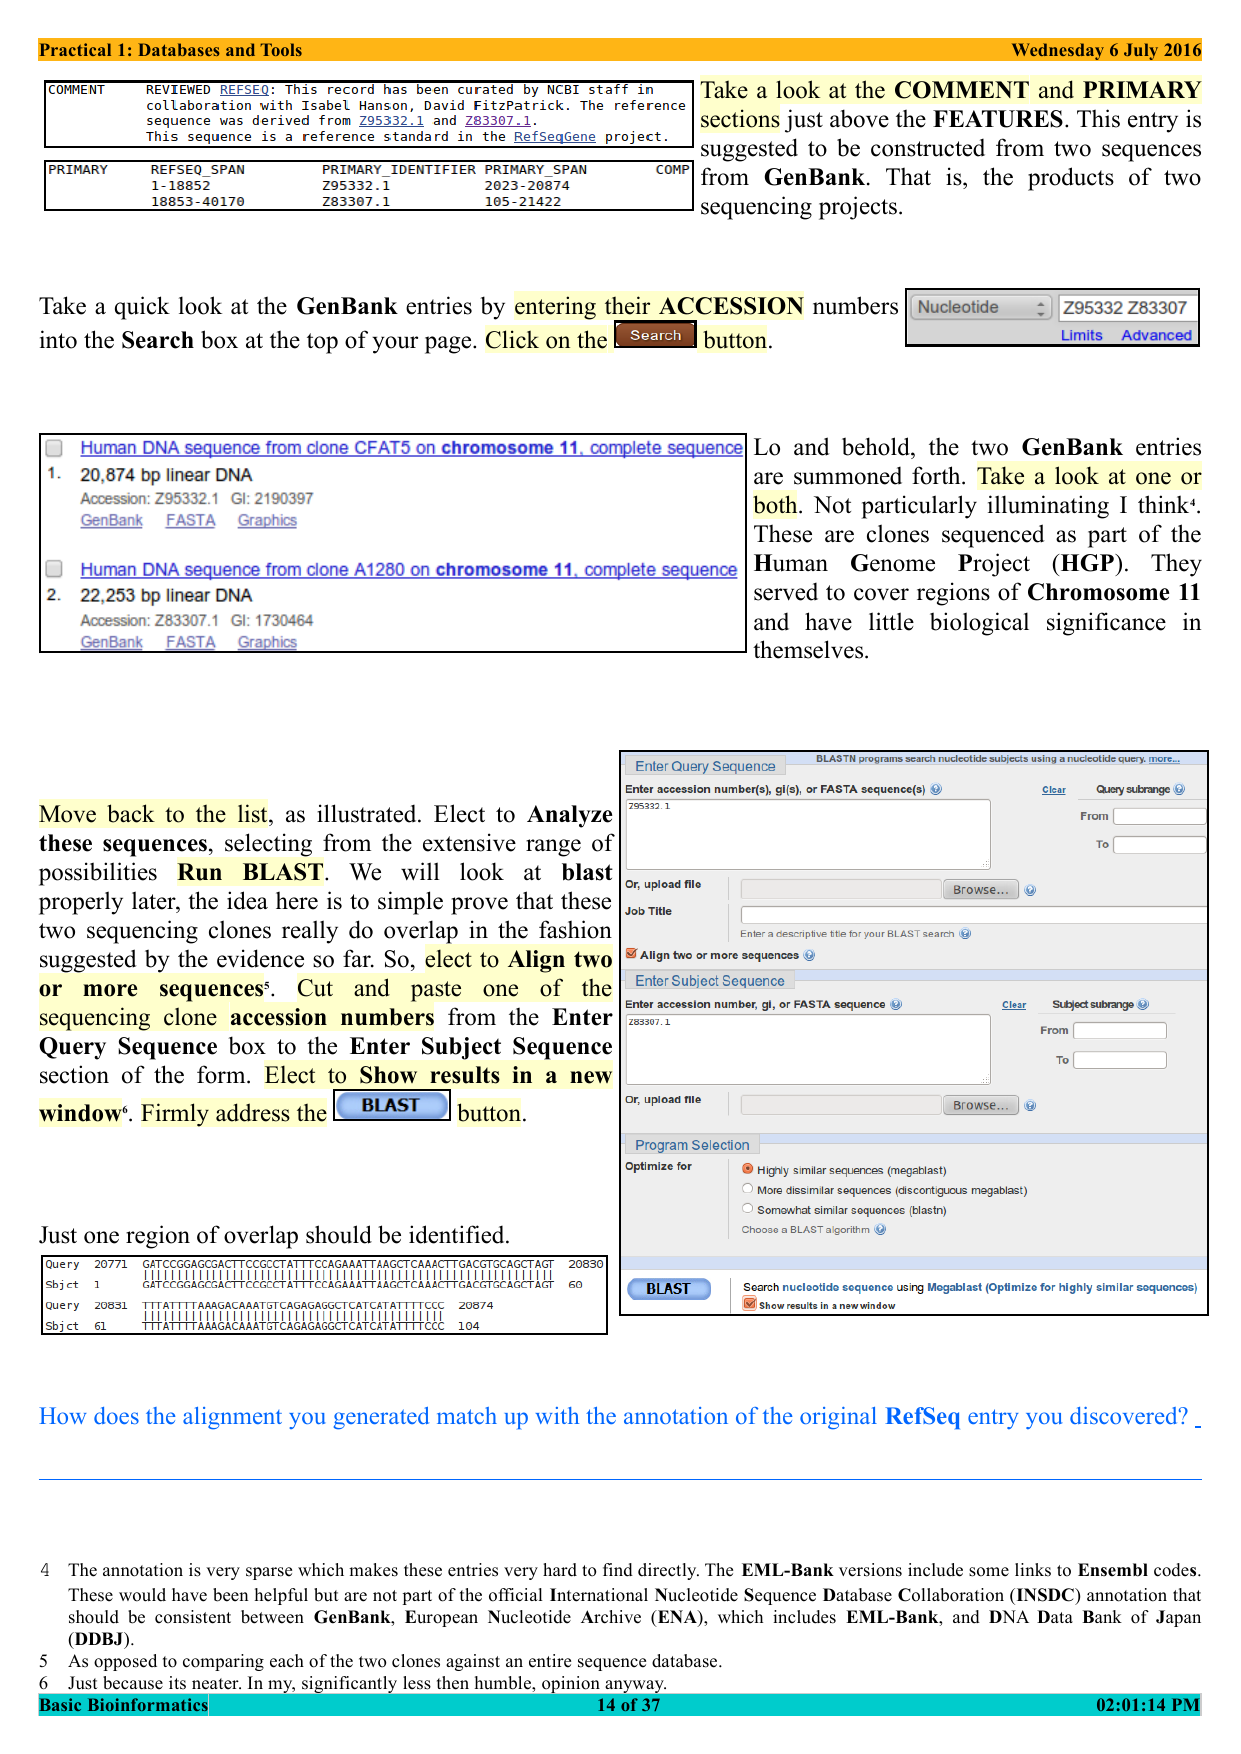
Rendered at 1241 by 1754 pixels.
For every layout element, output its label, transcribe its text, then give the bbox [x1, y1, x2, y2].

picture [43, 1257, 606, 1333]
picture [335, 1091, 449, 1119]
picture [907, 290, 1198, 344]
picture [46, 83, 692, 146]
text Just one region of overlap should be identified. [38, 1220, 619, 1249]
picture [46, 162, 692, 209]
picture [41, 435, 745, 651]
text Just because its neater. In my, significantly less then humble, opinion anyway. [38, 1671, 1202, 1693]
text Move back to the list, as illustrated. Elect to Analyze these sequences, selecting from the extensive range of possibilities Run BLAST. We will look at blast properly later, the idea here is to simple prove that these two sequencing clones really do overlap in the fashion suggested by the evidence so far. So, elect to Align two or more sequences. Cut and paste one of the sequencing clone accession numbers from the Enter Query Sequence box to the Enter Subject Sequence section of the form. Elect to Show results in a new window. Firmly address thebutton. [38, 799, 619, 1127]
picture [621, 752, 1207, 1314]
text Lo and behold, the two GenBank entries are summoned forth. Take a look at one or both. Not particularly illuminating I think. These are clones sequenced as part of the Human Genome Project (HGP). They served to cover regions of Chromosome 11 and have little biological significance in themselves. [38, 432, 1202, 664]
text Take a quick look at the GenBank entries by entering their ACCESSION numbers into the Search box at the top of your page. Click on the button. [38, 291, 1202, 353]
text Take a look at the COMMENT and PRIMARY sections just above the FEATURES. This entry is suggested to be constructed from two sequences from GenBank. That is, the products of two sequencing projects. [38, 74, 1202, 220]
text The annotation is very sparse which makes these entries very hard to find directly. The EML-Bank versions include some links to Ensembl codes. These would have been helpful but are not part of the official International Nucleotide Sequence Database Collaboration (INSDC) annotation that should be consistent between GenBank, European Nucleotide Archive (ENA), which includes EML-Bank, and DNA Data Bank of Japan (DDBJ). [38, 1558, 1202, 1649]
picture [616, 323, 694, 346]
text As opposed to comparing each of the two clones against an entire sequence database. [38, 1649, 1202, 1671]
text How does the alignment you generated match up with the annotation of the original RefSeq entry you discovered? [38, 1401, 1202, 1430]
